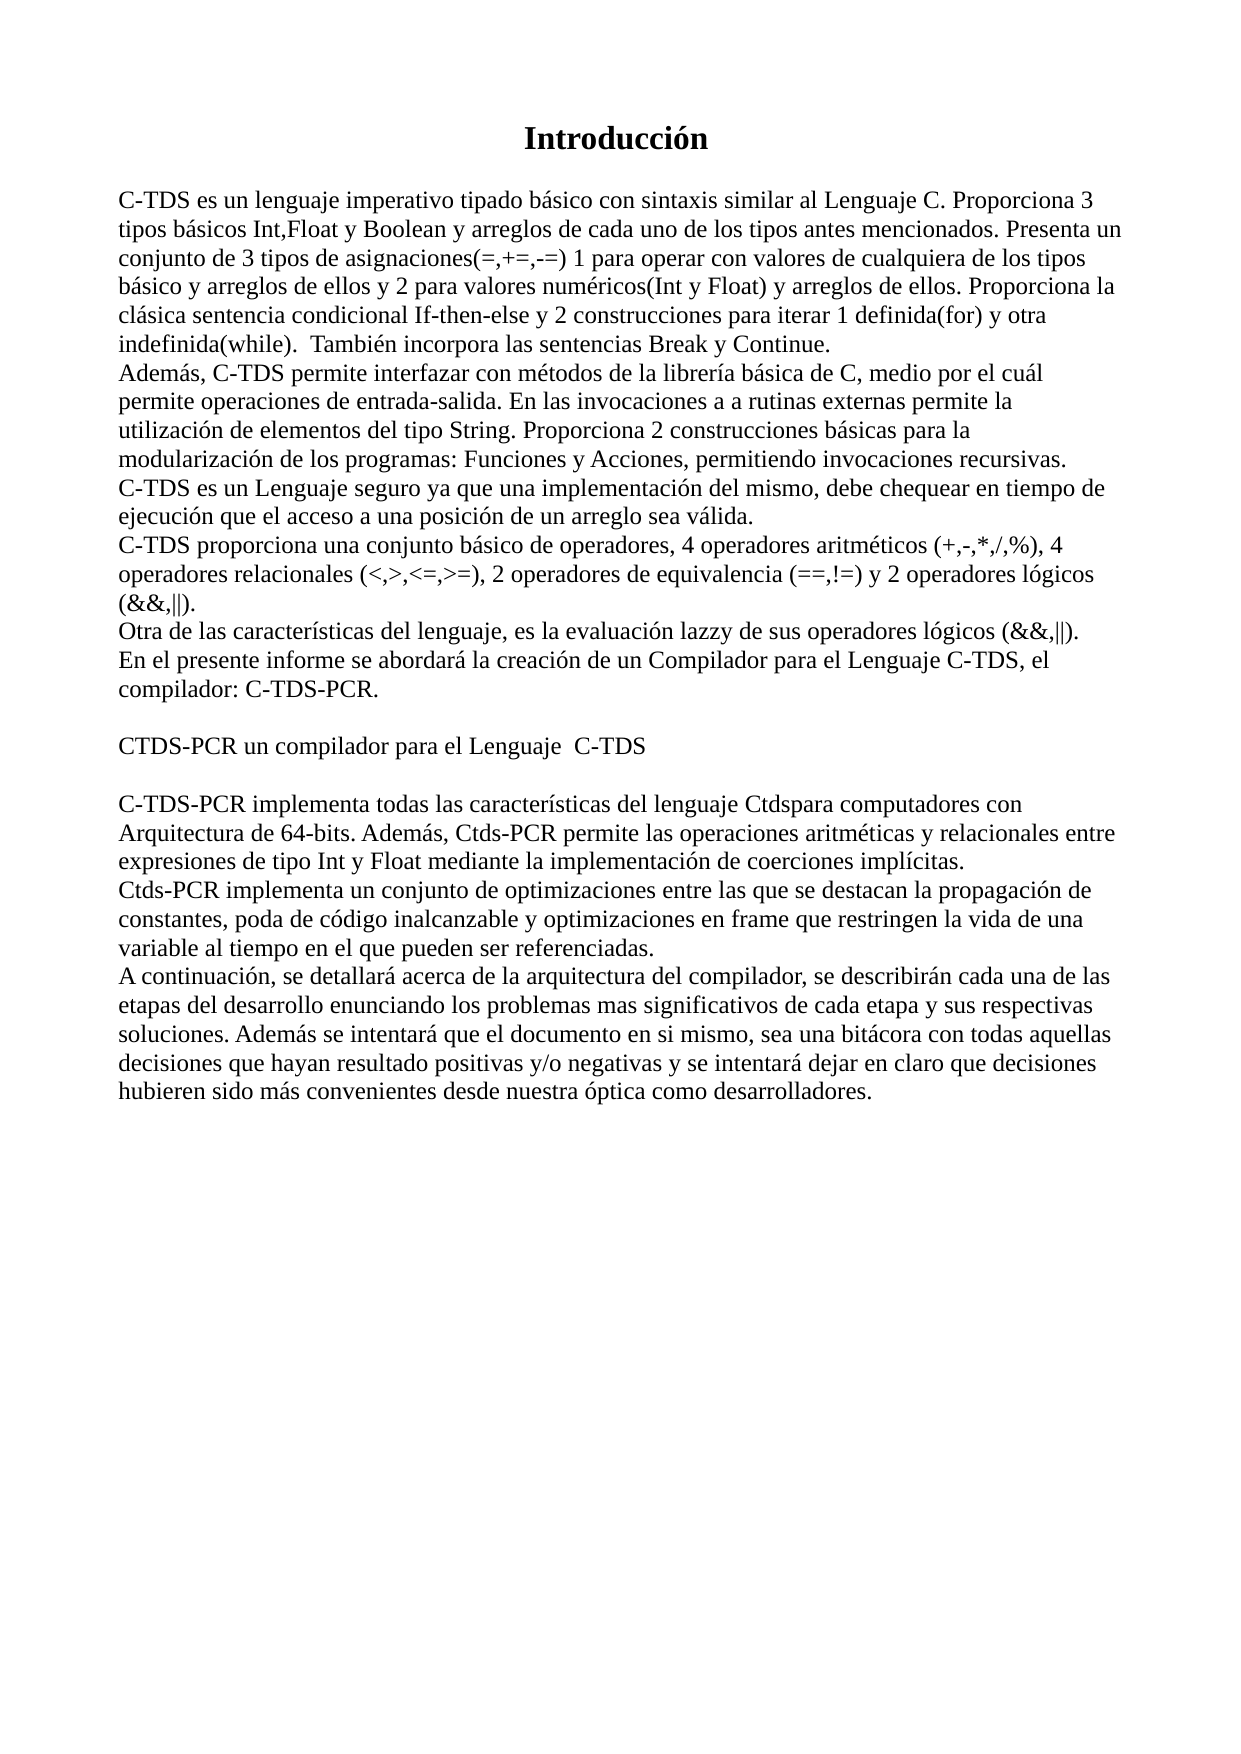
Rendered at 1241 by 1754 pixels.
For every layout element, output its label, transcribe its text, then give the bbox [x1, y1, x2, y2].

text C-TDS proporciona una conjunto básico de operadores, 4 operadores aritméticos (+,-,*,/,%), 4 operadores relacionales (<,>,<=,>=), 2 operadores de equivalencia (==,!=) y 2 operadores lógicos (&&,||). [118, 530, 1122, 616]
text C-TDS es un Lenguaje seguro ya que una implementación del mismo, debe chequear en tiempo de ejecución que el acceso a una posición de un arreglo sea válida. [118, 473, 1122, 530]
text Además, C-TDS permite interfazar con métodos de la librería básica de C, medio por el cuál permite operaciones de entrada-salida. En las invocaciones a a rutinas externas permite la utilización de elementos del tipo String. Proporciona 2 construcciones básicas para la modularización de los programas: Funciones y Acciones, permitiendo invocaciones recursivas. [118, 358, 1122, 473]
text C-TDS-PCR implementa todas las características del lenguaje Ctdspara computadores con Arquitectura de 64-bits. Además, Ctds-PCR permite las operaciones aritméticas y relacionales entre expresiones de tipo Int y Float mediante la implementación de coerciones implícitas. [118, 789, 1122, 875]
text Introducción [118, 118, 1122, 156]
text C-TDS es un lenguaje imperativo tipado básico con sintaxis similar al Lenguaje C. Proporciona 3 tipos básicos Int,Float y Boolean y arreglos de cada uno de los tipos antes mencionados. Presenta un conjunto de 3 tipos de asignaciones(=,+=,-=) 1 para operar con valores de cualquiera de los tipos básico y arreglos de ellos y 2 para valores numéricos(Int y Float) y arreglos de ellos. Proporciona la clásica sentencia condicional If-then-else y 2 construcciones para iterar 1 definida(for) y otra indefinida(while). También incorpora las sentencias Break y Continue. [118, 185, 1122, 358]
text CTDS-PCR un compilador para el Lenguaje C-TDS [118, 731, 1122, 760]
text Ctds-PCR implementa un conjunto de optimizaciones entre las que se destacan la propagación de constantes, poda de código inalcanzable y optimizaciones en frame que restringen la vida de una variable al tiempo en el que pueden ser referenciadas. [118, 875, 1122, 961]
text En el presente informe se abordará la creación de un Compilador para el Lenguaje C-TDS, el compilador: C-TDS-PCR. [118, 645, 1122, 703]
text A continuación, se detallará acerca de la arquitectura del compilador, se describirán cada una de las etapas del desarrollo enunciando los problemas mas significativos de cada etapa y sus respectivas soluciones. Además se intentará que el documento en si mismo, sea una bitácora con todas aquellas decisiones que hayan resultado positivas y/o negativas y se intentará dejar en claro que decisiones hubieren sido más convenientes desde nuestra óptica como desarrolladores. [118, 961, 1122, 1105]
text Otra de las características del lenguaje, es la evaluación lazzy de sus operadores lógicos (&&,||). [118, 616, 1122, 645]
